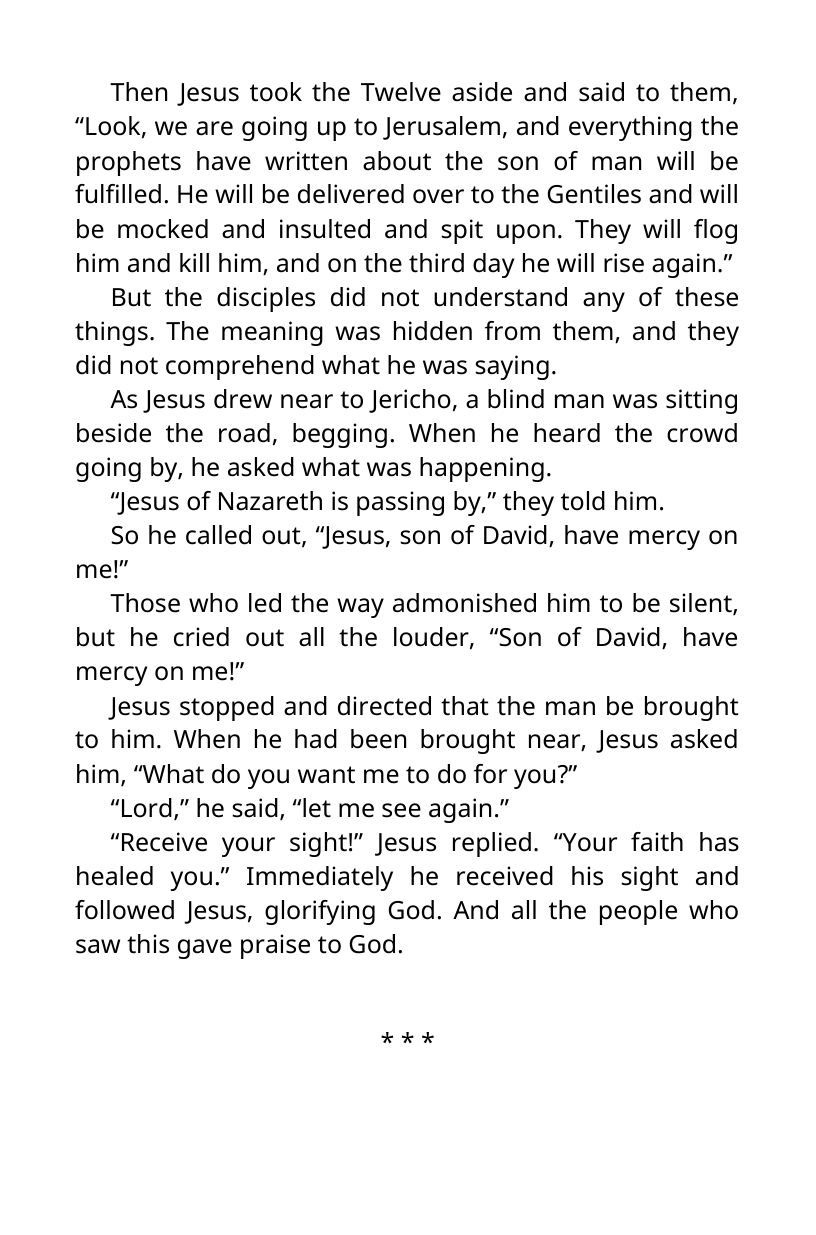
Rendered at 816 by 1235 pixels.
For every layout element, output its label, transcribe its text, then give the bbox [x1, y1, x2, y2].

text But the disciples did not understand any of these things. The meaning was hidden from them, and they did not comprehend what he was saying. [75, 279, 740, 382]
text “Receive your sight!” Jesus replied. “Your faith has healed you.” Immediately he received his sight and followed Jesus, glorifying God. And all the people who saw this gave praise to God. [75, 824, 740, 961]
text “Lord,” he said, “let me see again.” [75, 790, 740, 824]
text Jesus stopped and directed that the man be brought to him. When he had been brought near, Jesus asked him, “What do you want me to do for you?” [75, 688, 740, 790]
text Those who led the way admonished him to be silent, but he cried out all the louder, “Son of David, have mercy on me!” [75, 586, 740, 688]
text * * * [75, 1025, 740, 1059]
text “Jesus of Nazareth is passing by,” they told him. [75, 484, 740, 518]
text As Jesus drew near to Jericho, a blind man was sitting beside the road, begging. When he heard the crowd going by, he asked what was happening. [75, 382, 740, 484]
text Then Jesus took the Twelve aside and said to them, “Look, we are going up to Jerusalem, and everything the prophets have written about the son of man will be fulfilled. He will be delivered over to the Gentiles and will be mocked and insulted and spit upon. They will flog him and kill him, and on the third day he will rise again.” [75, 75, 740, 279]
text So he called out, “Jesus, son of David, have mercy on me!” [75, 518, 740, 586]
